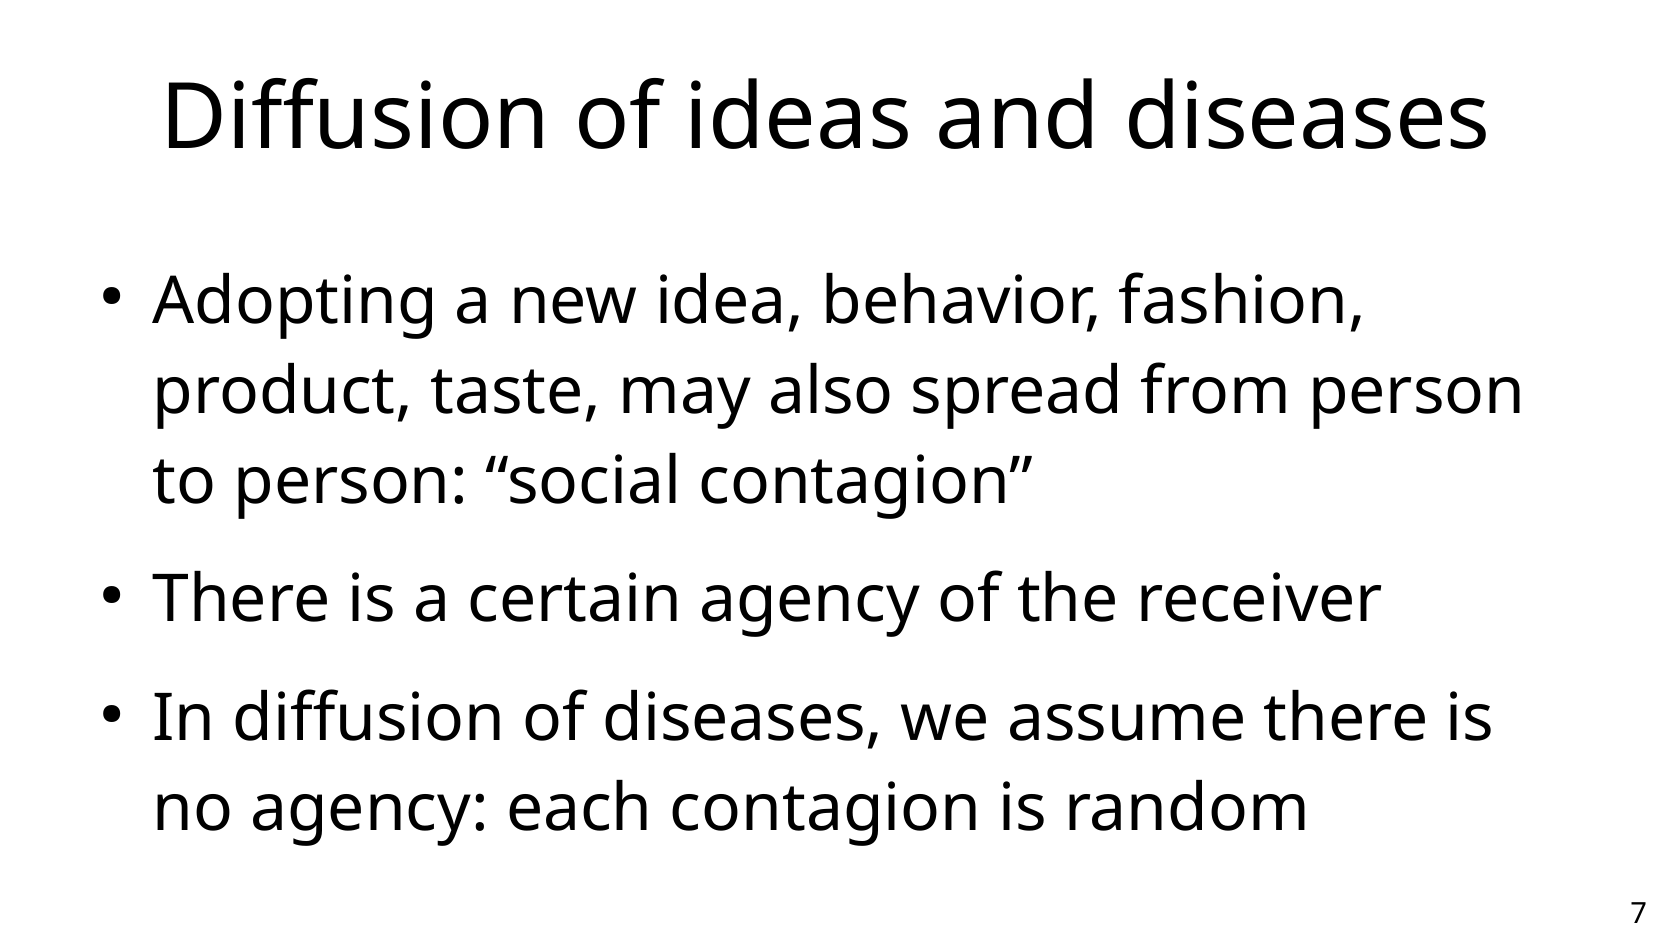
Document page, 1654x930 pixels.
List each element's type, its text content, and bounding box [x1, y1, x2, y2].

title Diffusion of ideas and diseases [82, 1, 1571, 225]
list Adopting a new idea, behavior, fashion, product, taste, may also spread from person to person: “social contagion” There is a certain agency of the receiver In diffusion of diseases, we assume there is no agency: each contagion is random [82, 252, 1571, 856]
